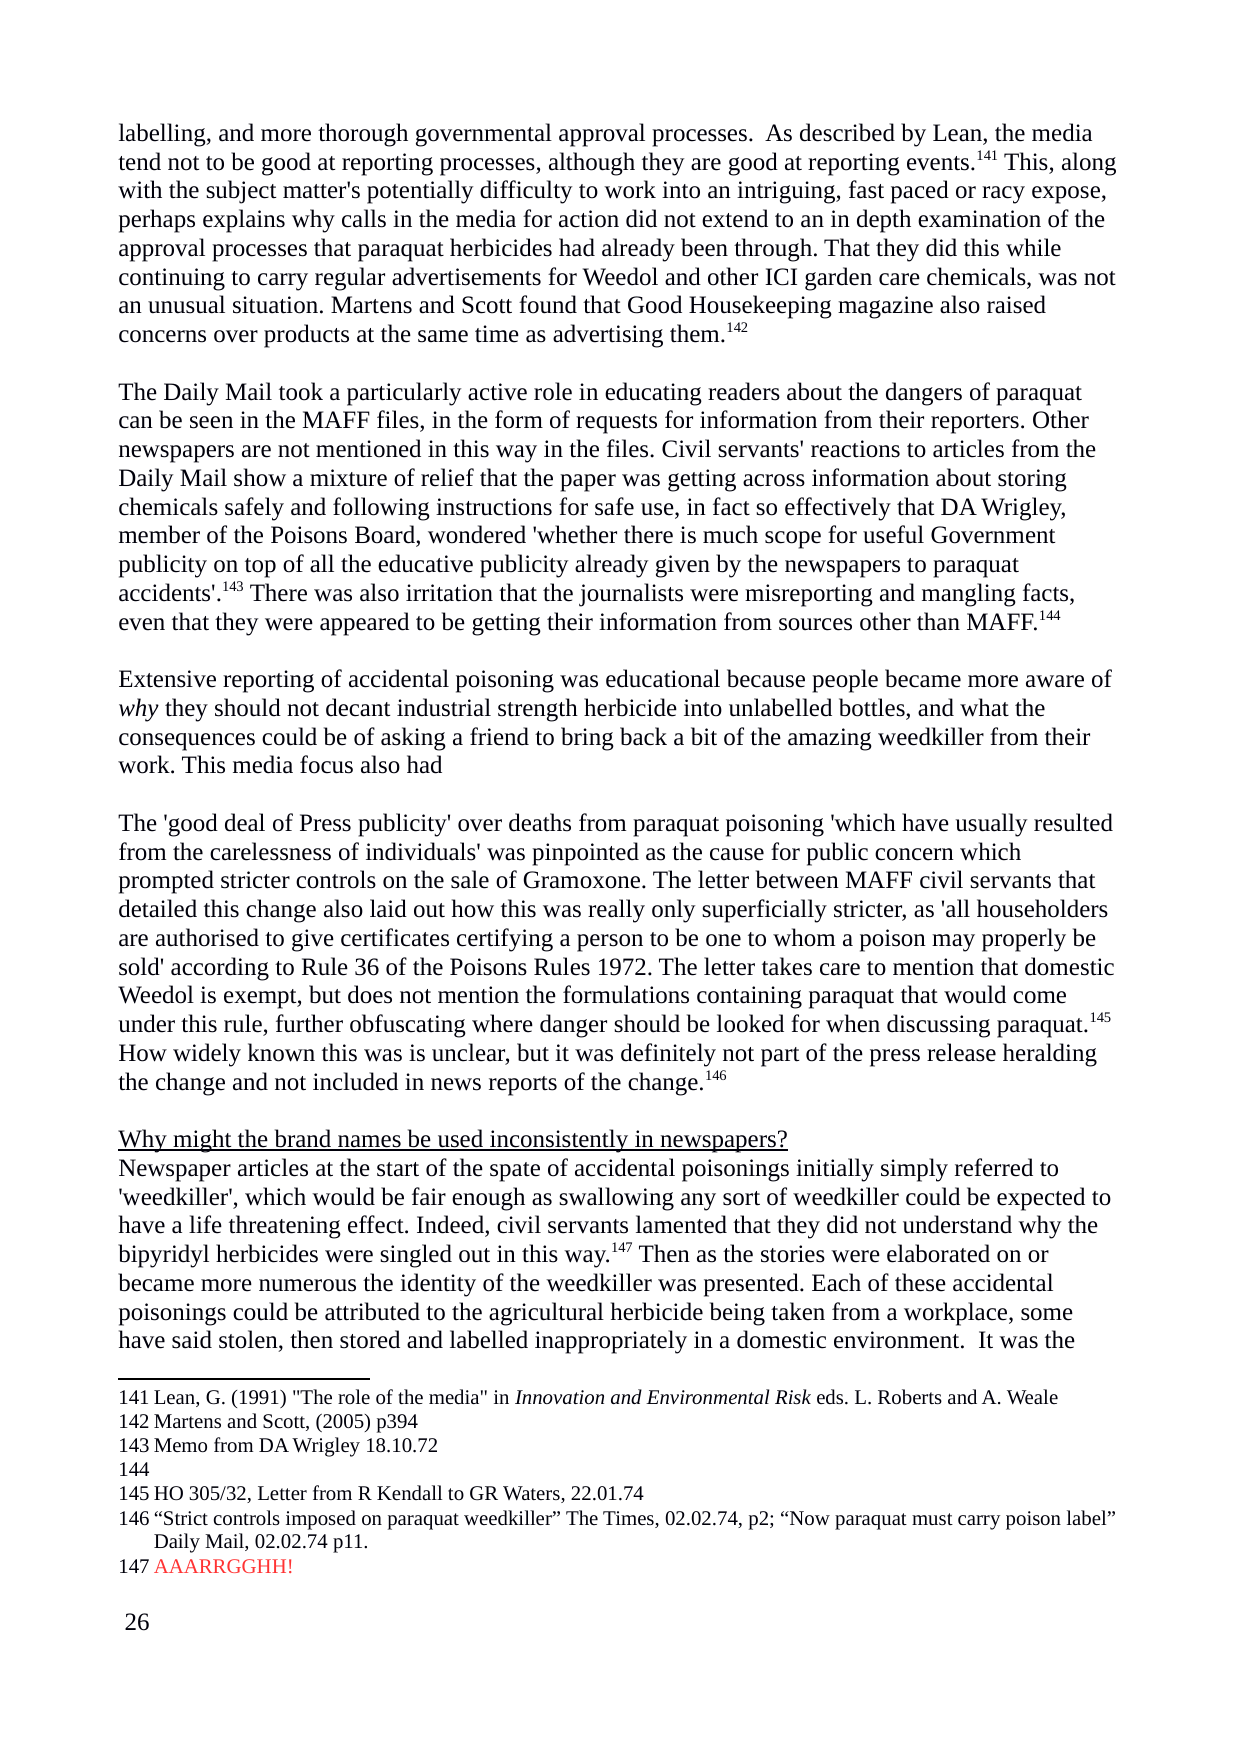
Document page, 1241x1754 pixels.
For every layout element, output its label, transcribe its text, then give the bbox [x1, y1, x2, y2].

text The 'good deal of Press publicity' over deaths from paraquat poisoning 'which have usually resulted from the carelessness of individuals' was pinpointed as the cause for public concern which prompted stricter controls on the sale of Gramoxone. The letter between MAFF civil servants that detailed this change also laid out how this was really only superficially stricter, as 'all householders are authorised to give certificates certifying a person to be one to whom a poison may properly be sold' according to Rule 36 of the Poisons Rules 1972. The letter takes care to mention that domestic Weedol is exempt, but does not mention the formulations containing paraquat that would come under this rule, further obfuscating where danger should be looked for when discussing paraquat. How widely known this was is unclear, but it was definitely not part of the press release heralding the change and not included in news reports of the change. [118, 808, 1122, 1096]
text Martens and Scott, (2005) p394 [118, 1409, 1122, 1433]
text HO 305/32, Letter from R Kendall to GR Waters, 22.01.74 [118, 1481, 1122, 1505]
text AAARRGGHH! [118, 1553, 1122, 1578]
text Why might the brand names be used inconsistently in newspapers? [118, 1124, 1122, 1153]
text Newspaper articles at the start of the spate of accidental poisonings initially simply referred to 'weedkiller', which would be fair enough as swallowing any sort of weedkiller could be expected to have a life threatening effect. Indeed, civil servants lamented that they did not understand why the bipyridyl herbicides were singled out in this way. Then as the stories were elaborated on or became more numerous the identity of the weedkiller was presented. Each of these accidental poisonings could be attributed to the agricultural herbicide being taken from a workplace, some have said stolen, then stored and labelled inappropriately in a domestic environment. It was the [118, 1153, 1122, 1354]
text The Daily Mail took a particularly active role in educating readers about the dangers of paraquat can be seen in the MAFF files, in the form of requests for information from their reporters. Other newspapers are not mentioned in this way in the files. Civil servants' reactions to articles from the Daily Mail show a mixture of relief that the paper was getting across information about storing chemicals safely and following instructions for safe use, in fact so effectively that DA Wrigley, member of the Poisons Board, wondered 'whether there is much scope for useful Government publicity on top of all the educative publicity already given by the newspapers to paraquat accidents'. There was also irritation that the journalists were misreporting and mangling facts, even that they were appeared to be getting their information from sources other than MAFF. [118, 377, 1122, 636]
text Extensive reporting of accidental poisoning was educational because people became more aware of why they should not decant industrial strength herbicide into unlabelled bottles, and what the consequences could be of asking a friend to bring back a bit of the amazing weedkiller from their work. This media focus also had [118, 664, 1122, 779]
text Memo from DA Wrigley 18.10.72 [118, 1433, 1122, 1457]
text labelling, and more thorough governmental approval processes. As described by Lean, the media tend not to be good at reporting processes, although they are good at reporting events. This, along with the subject matter's potentially difficulty to work into an intriguing, fast paced or racy expose, perhaps explains why calls in the media for action did not extend to an in depth examination of the approval processes that paraquat herbicides had already been through. That they did this while continuing to carry regular advertisements for Weedol and other ICI garden care chemicals, was not an unusual situation. Martens and Scott found that Good Housekeeping magazine also raised concerns over products at the same time as advertising them. [118, 118, 1122, 348]
text “Strict controls imposed on paraquat weedkiller” The Times, 02.02.74, p2; “Now paraquat must carry poison label” Daily Mail, 02.02.74 p11. [118, 1505, 1122, 1553]
text Lean, G. (1991) "The role of the media" in Innovation and Environmental Risk eds. L. Roberts and A. Weale [118, 1385, 1122, 1409]
